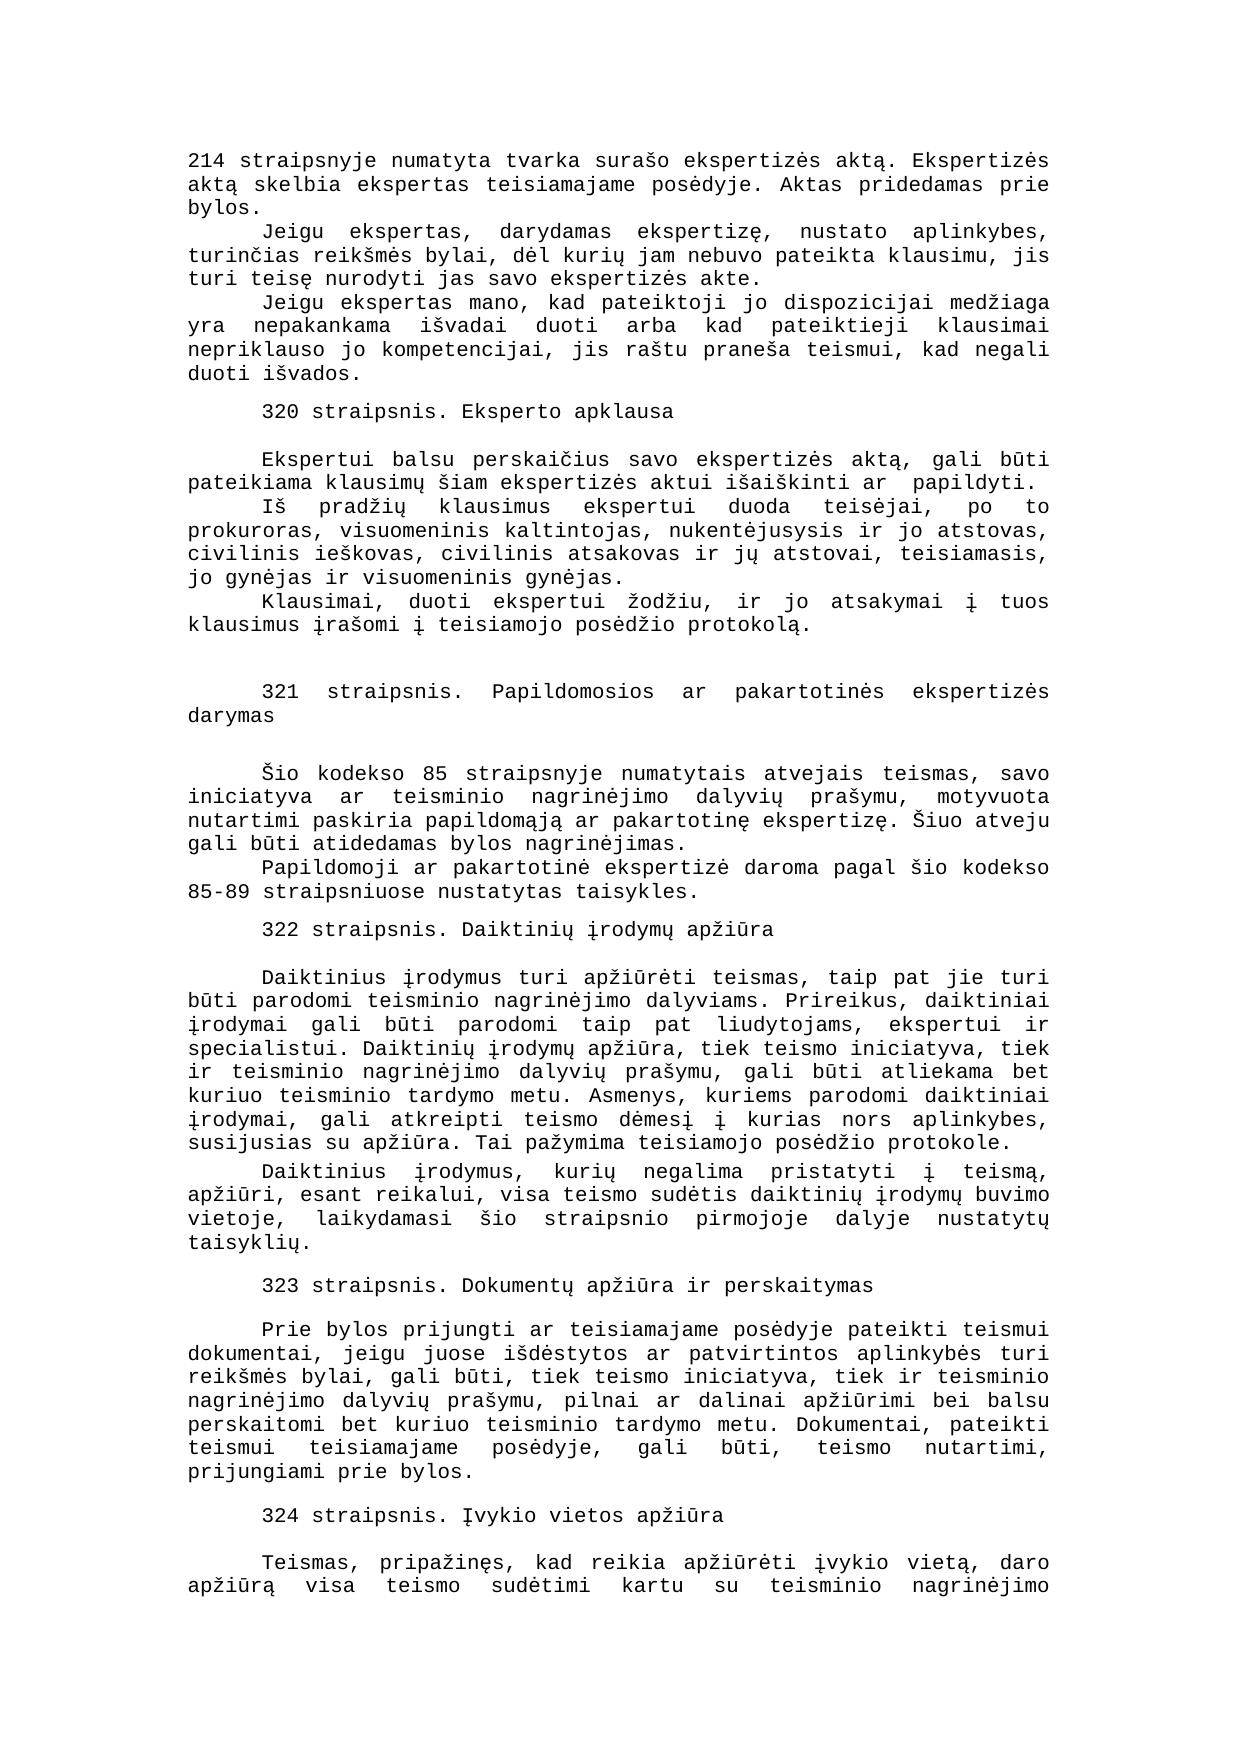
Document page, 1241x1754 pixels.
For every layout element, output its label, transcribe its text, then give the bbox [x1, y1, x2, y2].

text Šio kodekso 85 straipsnyje numatytais atvejais teismas, savo iniciatyva ar teisminio nagrinėjimo dalyvių prašymu, motyvuota nutartimi paskiria papildomąją ar pakartotinę ekspertizę. Šiuo atveju gali būti atidedamas bylos nagrinėjimas. [187, 762, 1050, 857]
text Daiktinius įrodymus, kurių negalima pristatyti į teismą, apžiūri, esant reikalui, visa teismo sudėtis daiktinių įrodymų buvimo vietoje, laikydamasi šio straipsnio pirmojoje dalyje nustatytų taisyklių. [187, 1161, 1050, 1255]
text Jeigu ekspertas mano, kad pateiktoji jo dispozicijai medžiaga yra nepakankama išvadai duoti arba kad pateiktieji klausimai nepriklauso jo kompetencijai, jis raštu praneša teismui, kad negali duoti išvados. [187, 292, 1050, 386]
text Klausimai, duoti ekspertui žodžiu, ir jo atsakymai į tuos klausimus įrašomi į teisiamojo posėdžio protokolą. [187, 591, 1050, 638]
text 320 straipsnis. Eksperto apklausa [187, 401, 1050, 425]
text Ekspertui balsu perskaičius savo ekspertizės aktą, gali būti pateikiama klausimų šiam ekspertizės aktui išaiškinti ar papildyti. [187, 449, 1050, 496]
text Iš pradžių klausimus ekspertui duoda teisėjai, po to prokuroras, visuomeninis kaltintojas, nukentėjusysis ir jo atstovas, civilinis ieškovas, civilinis atsakovas ir jų atstovai, teisiamasis, jo gynėjas ir visuomeninis gynėjas. [187, 496, 1050, 591]
text 214 straipsnyje numatyta tvarka surašo ekspertizės aktą. Ekspertizės aktą skelbia ekspertas teisiamajame posėdyje. Aktas pridedamas prie bylos. [187, 150, 1050, 221]
text Papildomoji ar pakartotinė ekspertizė daroma pagal šio kodekso 85-89 straipsniuose nustatytas taisykles. [187, 857, 1050, 904]
text 323 straipsnis. Dokumentų apžiūra ir perskaitymas [187, 1275, 1050, 1299]
text 321 straipsnis. Papildomosios ar pakartotinės ekspertizės darymas [187, 682, 1050, 729]
text Daiktinius įrodymus turi apžiūrėti teismas, taip pat jie turi būti parodomi teisminio nagrinėjimo dalyviams. Prireikus, daiktiniai įrodymai gali būti parodomi taip pat liudytojams, ekspertui ir specialistui. Daiktinių įrodymų apžiūra, tiek teismo iniciatyva, tiek ir teisminio nagrinėjimo dalyvių prašymu, gali būti atliekama bet kuriuo teisminio tardymo metu. Asmenys, kuriems parodomi daiktiniai įrodymai, gali atkreipti teismo dėmesį į kurias nors aplinkybes, susijusias su apžiūra. Tai pažymima teisiamojo posėdžio protokole. [187, 967, 1050, 1156]
text 324 straipsnis. Įvykio vietos apžiūra [187, 1504, 1050, 1528]
text 322 straipsnis. Daiktinių įrodymų apžiūra [187, 919, 1050, 943]
text Jeigu ekspertas, darydamas ekspertizę, nustato aplinkybes, turinčias reikšmės bylai, dėl kurių jam nebuvo pateikta klausimu, jis turi teisę nurodyti jas savo ekspertizės akte. [187, 221, 1050, 292]
text Teismas, pripažinęs, kad reikia apžiūrėti įvykio vietą, daro apžiūrą visa teismo sudėtimi kartu su teisminio nagrinėjimo [187, 1552, 1050, 1599]
text Prie bylos prijungti ar teisiamajame posėdyje pateikti teismui dokumentai, jeigu juose išdėstytos ar patvirtintos aplinkybės turi reikšmės bylai, gali būti, tiek teismo iniciatyva, tiek ir teisminio nagrinėjimo dalyvių prašymu, pilnai ar dalinai apžiūrimi bei balsu perskaitomi bet kuriuo teisminio tardymo metu. Dokumentai, pateikti teismui teisiamajame posėdyje, gali būti, teismo nutartimi, prijungiami prie bylos. [187, 1319, 1050, 1484]
